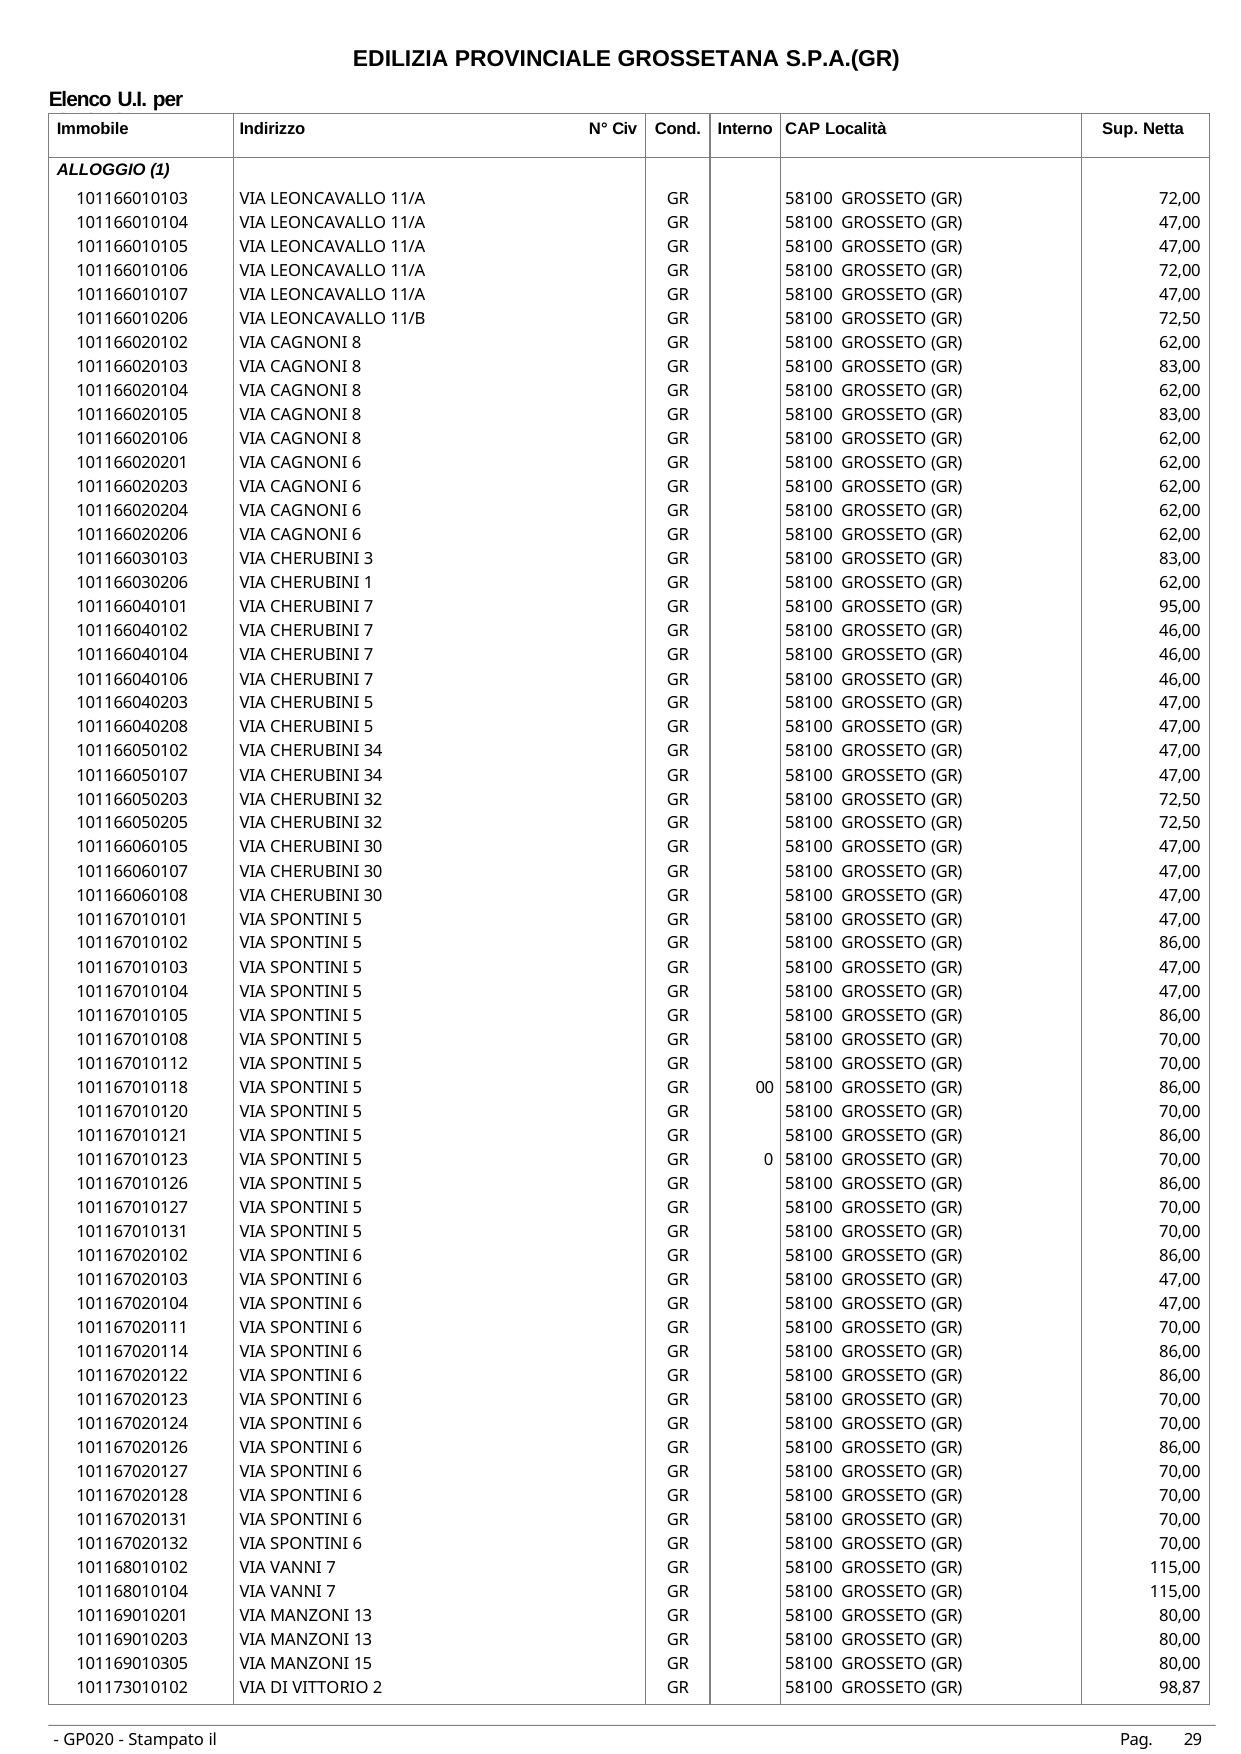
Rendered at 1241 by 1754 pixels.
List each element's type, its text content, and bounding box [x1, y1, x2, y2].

table_cell 101167020124 [49, 1410, 233, 1434]
table_cell VIA CHERUBINI 34 [234, 762, 645, 786]
table_cell [711, 1218, 780, 1242]
table_cell VIA SPONTINI 5 [234, 1146, 645, 1170]
table_cell [711, 1506, 780, 1531]
table_cell 101166010107 [49, 282, 233, 306]
table_cell 115,00 [1082, 1579, 1209, 1602]
table_cell VIA MANZONI 13 [234, 1603, 645, 1627]
table_cell 58100 GROSSETO (GR) [781, 714, 1081, 738]
table_cell 101167010104 [49, 978, 233, 1002]
table_cell 86,00 [1082, 1339, 1209, 1362]
table_cell [711, 1483, 780, 1506]
table_cell 47,00 [1082, 1290, 1209, 1314]
table_cell 62,00 [1082, 330, 1209, 354]
table_cell GR [646, 1675, 709, 1704]
table_cell [1082, 158, 1209, 184]
table_cell 72,00 [1082, 184, 1209, 210]
table_cell 101167020102 [49, 1243, 233, 1266]
table_cell 58100 GROSSETO (GR) [781, 330, 1081, 354]
table_cell 70,00 [1082, 1050, 1209, 1074]
table_cell [711, 642, 780, 666]
table_cell 58100 GROSSETO (GR) [781, 546, 1081, 570]
table_cell 58100 GROSSETO (GR) [781, 1218, 1081, 1242]
table_cell GR [646, 1290, 709, 1314]
table_cell GR [646, 1050, 709, 1074]
table_cell 101167010105 [49, 1002, 233, 1026]
table_cell VIA LEONCAVALLO 11/A [234, 184, 645, 210]
table_cell VIA MANZONI 13 [234, 1627, 645, 1651]
table_cell GR [646, 522, 709, 546]
table_cell VIA LEONCAVALLO 11/A [234, 282, 645, 306]
table_cell VIA SPONTINI 6 [234, 1243, 645, 1266]
table_cell VIA CHERUBINI 5 [234, 714, 645, 738]
table_cell GR [646, 1386, 709, 1410]
table_cell 58100 GROSSETO (GR) [781, 306, 1081, 330]
table_cell VIA CAGNONI 8 [234, 402, 645, 426]
table_cell VIA SPONTINI 5 [234, 1074, 645, 1098]
table_cell 58100 GROSSETO (GR) [781, 474, 1081, 498]
table_cell 58100 GROSSETO (GR) [781, 642, 1081, 666]
table_cell GR [646, 834, 709, 858]
table_cell GR [646, 1098, 709, 1122]
table_cell 101167020104 [49, 1290, 233, 1314]
table_cell 58100 GROSSETO (GR) [781, 426, 1081, 450]
table_cell 58100 GROSSETO (GR) [781, 1363, 1081, 1386]
table_cell 86,00 [1082, 1074, 1209, 1098]
table_cell 70,00 [1082, 1483, 1209, 1506]
table_cell GR [646, 282, 709, 306]
table_cell 101167010131 [49, 1218, 233, 1242]
table_cell 86,00 [1082, 1435, 1209, 1458]
table_cell [711, 402, 780, 426]
table_cell [711, 522, 780, 546]
table_cell 101167010102 [49, 930, 233, 954]
table_cell 101167020114 [49, 1339, 233, 1362]
table_cell 58100 GROSSETO (GR) [781, 1050, 1081, 1074]
table_cell 47,00 [1082, 882, 1209, 906]
table_cell 58100 GROSSETO (GR) [781, 1098, 1081, 1122]
table_header Sup. Netta [1082, 114, 1209, 157]
table_cell 101166010104 [49, 210, 233, 234]
table_cell 101166020206 [49, 522, 233, 546]
table_cell VIA SPONTINI 5 [234, 954, 645, 978]
table_cell VIA SPONTINI 6 [234, 1410, 645, 1434]
table_cell [711, 306, 780, 330]
table_cell GR [646, 210, 709, 234]
table_cell VIA CAGNONI 6 [234, 498, 645, 522]
table_cell 47,00 [1082, 834, 1209, 858]
table_cell 58100 GROSSETO (GR) [781, 978, 1081, 1002]
table_cell 58100 GROSSETO (GR) [781, 1026, 1081, 1050]
table_cell 58100 GROSSETO (GR) [781, 1410, 1081, 1434]
table_cell 58100 GROSSETO (GR) [781, 618, 1081, 642]
table_cell 101167020111 [49, 1314, 233, 1338]
table_cell [711, 1050, 780, 1074]
table_cell 101166050203 [49, 786, 233, 810]
table_cell 47,00 [1082, 690, 1209, 714]
table_cell 58100 GROSSETO (GR) [781, 1459, 1081, 1482]
table_cell GR [646, 690, 709, 714]
table_header Cond. [646, 114, 709, 157]
table_cell GR [646, 1170, 709, 1194]
table_cell 58100 GROSSETO (GR) [781, 1555, 1081, 1578]
table_cell VIA SPONTINI 5 [234, 906, 645, 930]
table_cell 101167010118 [49, 1074, 233, 1098]
table_cell 101166050205 [49, 810, 233, 834]
table_cell GR [646, 330, 709, 354]
table_cell [711, 858, 780, 882]
table_cell 70,00 [1082, 1506, 1209, 1531]
table_cell 70,00 [1082, 1531, 1209, 1554]
table_cell 47,00 [1082, 738, 1209, 762]
table_cell 72,00 [1082, 258, 1209, 282]
table_cell VIA SPONTINI 5 [234, 1218, 645, 1242]
table_cell [711, 234, 780, 258]
table_cell 101167020128 [49, 1483, 233, 1506]
table_cell GR [646, 1122, 709, 1146]
table_cell 70,00 [1082, 1098, 1209, 1122]
table_cell 58100 GROSSETO (GR) [781, 450, 1081, 474]
table_cell VIA CHERUBINI 32 [234, 786, 645, 810]
table_cell VIA LEONCAVALLO 11/B [234, 306, 645, 330]
table_cell 58100 GROSSETO (GR) [781, 1314, 1081, 1338]
table_cell 101166040101 [49, 594, 233, 618]
table_cell [711, 1555, 780, 1578]
table_cell GR [646, 378, 709, 402]
table_cell GR [646, 1146, 709, 1170]
table_cell 62,00 [1082, 498, 1209, 522]
table_cell 70,00 [1082, 1026, 1209, 1050]
table_cell VIA SPONTINI 5 [234, 1122, 645, 1146]
table_header Immobile [49, 114, 233, 157]
table_cell VIA SPONTINI 6 [234, 1363, 645, 1386]
table_cell GR [646, 1410, 709, 1434]
table_cell [711, 882, 780, 906]
table_cell GR [646, 1314, 709, 1338]
table_cell VIA CHERUBINI 7 [234, 618, 645, 642]
table_cell 47,00 [1082, 714, 1209, 738]
table_cell 101169010203 [49, 1627, 233, 1651]
table_cell GR [646, 1002, 709, 1026]
table_cell 83,00 [1082, 354, 1209, 378]
table_cell 58100 GROSSETO (GR) [781, 858, 1081, 882]
table_cell [711, 1339, 780, 1362]
table_cell [711, 738, 780, 762]
table_cell 101166010206 [49, 306, 233, 330]
table_cell [711, 330, 780, 354]
table_cell 101167020122 [49, 1363, 233, 1386]
table_cell [711, 354, 780, 378]
table_cell GR [646, 882, 709, 906]
table_cell [711, 1026, 780, 1050]
table_cell 58100 GROSSETO (GR) [781, 522, 1081, 546]
table_cell 46,00 [1082, 666, 1209, 690]
table_cell 70,00 [1082, 1314, 1209, 1338]
table_cell VIA CHERUBINI 3 [234, 546, 645, 570]
table_cell [711, 930, 780, 954]
table_cell 101166060108 [49, 882, 233, 906]
table_cell VIA SPONTINI 6 [234, 1314, 645, 1338]
table_cell 101166020204 [49, 498, 233, 522]
table_cell 58100 GROSSETO (GR) [781, 810, 1081, 834]
table_cell 58100 GROSSETO (GR) [781, 930, 1081, 954]
table_cell VIA SPONTINI 5 [234, 1050, 645, 1074]
table_cell [711, 474, 780, 498]
table_cell 58100 GROSSETO (GR) [781, 1339, 1081, 1362]
table_cell 101166040208 [49, 714, 233, 738]
table_cell 101168010104 [49, 1579, 233, 1602]
table_cell 62,00 [1082, 474, 1209, 498]
table_cell [711, 954, 780, 978]
table_cell [646, 158, 709, 184]
table_cell 58100 GROSSETO (GR) [781, 786, 1081, 810]
table_cell 58100 GROSSETO (GR) [781, 258, 1081, 282]
table_cell VIA CAGNONI 6 [234, 474, 645, 498]
table_cell [711, 834, 780, 858]
table_cell 101166060107 [49, 858, 233, 882]
table_cell [711, 690, 780, 714]
table_cell 58100 GROSSETO (GR) [781, 834, 1081, 858]
table_header CAP Località [781, 114, 1081, 157]
table_cell 70,00 [1082, 1146, 1209, 1170]
table_cell 58100 GROSSETO (GR) [781, 498, 1081, 522]
table_cell [711, 786, 780, 810]
table_cell 101166060105 [49, 834, 233, 858]
table_cell 83,00 [1082, 546, 1209, 570]
table_header Indirizzo N° Civ [234, 114, 645, 157]
table_cell 58100 GROSSETO (GR) [781, 594, 1081, 618]
table_cell [711, 1531, 780, 1554]
table_cell 58100 GROSSETO (GR) [781, 1194, 1081, 1218]
table_cell [711, 1002, 780, 1026]
table_cell 0 [711, 1146, 780, 1170]
table_cell [711, 1266, 780, 1290]
table_cell 101167010103 [49, 954, 233, 978]
table_cell GR [646, 1266, 709, 1290]
table_cell 80,00 [1082, 1603, 1209, 1627]
table_cell VIA CHERUBINI 32 [234, 810, 645, 834]
table_cell 58100 GROSSETO (GR) [781, 378, 1081, 402]
table_cell VIA SPONTINI 6 [234, 1459, 645, 1482]
table_cell 101169010305 [49, 1651, 233, 1674]
table_cell GR [646, 738, 709, 762]
table_cell 101166020201 [49, 450, 233, 474]
table_cell [711, 714, 780, 738]
table_cell [711, 1363, 780, 1386]
table_cell GR [646, 1506, 709, 1531]
table_cell 86,00 [1082, 1243, 1209, 1266]
table_cell 115,00 [1082, 1555, 1209, 1578]
table_cell 46,00 [1082, 642, 1209, 666]
table_cell VIA SPONTINI 6 [234, 1506, 645, 1531]
table_cell VIA SPONTINI 6 [234, 1339, 645, 1362]
table_cell VIA SPONTINI 6 [234, 1386, 645, 1410]
table_cell 101167010123 [49, 1146, 233, 1170]
table_cell 101167020131 [49, 1506, 233, 1531]
table_cell GR [646, 1603, 709, 1627]
table_cell 101166020106 [49, 426, 233, 450]
table_cell [711, 1386, 780, 1410]
table_cell ALLOGGIO (1) [49, 158, 233, 184]
table_cell VIA CHERUBINI 1 [234, 570, 645, 594]
table_cell 58100 GROSSETO (GR) [781, 882, 1081, 906]
table_cell GR [646, 1243, 709, 1266]
table_cell 47,00 [1082, 234, 1209, 258]
table_cell 101166050102 [49, 738, 233, 762]
table_cell 101166010105 [49, 234, 233, 258]
table_cell [711, 666, 780, 690]
table_cell VIA CAGNONI 6 [234, 522, 645, 546]
table_cell 101173010102 [49, 1675, 233, 1704]
table_cell [711, 978, 780, 1002]
table_cell GR [646, 1194, 709, 1218]
table_cell GR [646, 570, 709, 594]
table_cell VIA VANNI 7 [234, 1555, 645, 1578]
table_cell [781, 158, 1081, 184]
table_cell [711, 1290, 780, 1314]
table_cell VIA SPONTINI 5 [234, 978, 645, 1002]
table_cell GR [646, 1651, 709, 1674]
table_cell [711, 1435, 780, 1458]
table_cell 101166010103 [49, 184, 233, 210]
table_cell GR [646, 978, 709, 1002]
table_cell 58100 GROSSETO (GR) [781, 234, 1081, 258]
table_cell VIA CHERUBINI 7 [234, 666, 645, 690]
table_cell 62,00 [1082, 450, 1209, 474]
table_cell 58100 GROSSETO (GR) [781, 1579, 1081, 1602]
table_cell [711, 1603, 780, 1627]
table_header Interno [711, 114, 780, 157]
table_cell 101167020127 [49, 1459, 233, 1482]
table_cell [711, 1243, 780, 1266]
table_cell VIA CAGNONI 8 [234, 330, 645, 354]
table_cell 80,00 [1082, 1651, 1209, 1674]
table_cell 101167010126 [49, 1170, 233, 1194]
table_cell 58100 GROSSETO (GR) [781, 1002, 1081, 1026]
table_cell VIA MANZONI 15 [234, 1651, 645, 1674]
table_cell VIA SPONTINI 5 [234, 1026, 645, 1050]
table_cell [711, 546, 780, 570]
table_cell GR [646, 498, 709, 522]
table_cell 70,00 [1082, 1410, 1209, 1434]
table_cell [711, 498, 780, 522]
table_cell 70,00 [1082, 1194, 1209, 1218]
table_cell [711, 1194, 780, 1218]
table_cell 101166020203 [49, 474, 233, 498]
table_cell 80,00 [1082, 1627, 1209, 1651]
table_cell 58100 GROSSETO (GR) [781, 1435, 1081, 1458]
table_cell 101166030103 [49, 546, 233, 570]
table_cell 72,50 [1082, 306, 1209, 330]
table_cell 00 [711, 1074, 780, 1098]
table_cell 70,00 [1082, 1459, 1209, 1482]
table_cell GR [646, 546, 709, 570]
table_cell GR [646, 1627, 709, 1651]
table_cell 101166040104 [49, 642, 233, 666]
table_cell VIA CAGNONI 8 [234, 426, 645, 450]
table_cell 58100 GROSSETO (GR) [781, 690, 1081, 714]
table_cell 101167020103 [49, 1266, 233, 1290]
table_cell GR [646, 1483, 709, 1506]
table_cell [711, 1459, 780, 1482]
table_cell GR [646, 1339, 709, 1362]
table_cell GR [646, 450, 709, 474]
table_cell GR [646, 810, 709, 834]
table_cell 101166020103 [49, 354, 233, 378]
table_cell GR [646, 666, 709, 690]
table_cell 58100 GROSSETO (GR) [781, 1122, 1081, 1146]
table_cell [711, 618, 780, 642]
table_cell GR [646, 306, 709, 330]
table_cell 47,00 [1082, 762, 1209, 786]
table_cell 58100 GROSSETO (GR) [781, 1627, 1081, 1651]
table_cell 58100 GROSSETO (GR) [781, 1483, 1081, 1506]
table_cell [711, 1410, 780, 1434]
table_cell 58100 GROSSETO (GR) [781, 210, 1081, 234]
table_cell GR [646, 930, 709, 954]
table_cell VIA VANNI 7 [234, 1579, 645, 1602]
table_cell 72,50 [1082, 810, 1209, 834]
table_cell 101166020104 [49, 378, 233, 402]
table_cell VIA SPONTINI 6 [234, 1266, 645, 1290]
table_cell [711, 1314, 780, 1338]
table_cell 47,00 [1082, 978, 1209, 1002]
table_cell 70,00 [1082, 1386, 1209, 1410]
table_cell [711, 426, 780, 450]
table_cell 70,00 [1082, 1218, 1209, 1242]
table_cell 95,00 [1082, 594, 1209, 618]
table_cell 58100 GROSSETO (GR) [781, 1675, 1081, 1704]
table_cell VIA DI VITTORIO 2 [234, 1675, 645, 1704]
table_cell [234, 158, 645, 184]
table_cell VIA SPONTINI 5 [234, 930, 645, 954]
table_cell 58100 GROSSETO (GR) [781, 1074, 1081, 1098]
table_cell GR [646, 1579, 709, 1602]
table_cell VIA CAGNONI 8 [234, 378, 645, 402]
table_cell 101166010106 [49, 258, 233, 282]
table_cell [711, 450, 780, 474]
table_cell GR [646, 1363, 709, 1386]
table_cell VIA CAGNONI 8 [234, 354, 645, 378]
table_cell GR [646, 786, 709, 810]
table_cell 58100 GROSSETO (GR) [781, 1243, 1081, 1266]
table_cell VIA SPONTINI 6 [234, 1531, 645, 1554]
table_cell 58100 GROSSETO (GR) [781, 906, 1081, 930]
table_cell 47,00 [1082, 954, 1209, 978]
table_cell VIA SPONTINI 5 [234, 1002, 645, 1026]
table_cell 101166040102 [49, 618, 233, 642]
table_cell 58100 GROSSETO (GR) [781, 1266, 1081, 1290]
table_cell [711, 1579, 780, 1602]
table_cell 86,00 [1082, 1122, 1209, 1146]
table_cell VIA SPONTINI 6 [234, 1435, 645, 1458]
table_cell VIA SPONTINI 6 [234, 1483, 645, 1506]
table_cell VIA SPONTINI 6 [234, 1290, 645, 1314]
table_cell [711, 762, 780, 786]
table_cell 58100 GROSSETO (GR) [781, 402, 1081, 426]
table_cell 101167010121 [49, 1122, 233, 1146]
table_cell 86,00 [1082, 1002, 1209, 1026]
table_cell VIA CHERUBINI 5 [234, 690, 645, 714]
table_cell VIA LEONCAVALLO 11/A [234, 210, 645, 234]
table_cell [711, 210, 780, 234]
table_cell VIA CHERUBINI 34 [234, 738, 645, 762]
table_cell GR [646, 258, 709, 282]
table_cell [711, 594, 780, 618]
table_cell GR [646, 1435, 709, 1458]
table_cell VIA CHERUBINI 30 [234, 858, 645, 882]
table_cell 58100 GROSSETO (GR) [781, 1170, 1081, 1194]
table_cell 47,00 [1082, 1266, 1209, 1290]
table_cell GR [646, 714, 709, 738]
table_cell VIA SPONTINI 5 [234, 1194, 645, 1218]
table_cell 101166030206 [49, 570, 233, 594]
table_cell 62,00 [1082, 378, 1209, 402]
table_cell GR [646, 1531, 709, 1554]
table_cell VIA SPONTINI 5 [234, 1098, 645, 1122]
table_cell VIA CHERUBINI 7 [234, 642, 645, 666]
table_cell 101167010127 [49, 1194, 233, 1218]
table_cell GR [646, 1026, 709, 1050]
table_cell 101166050107 [49, 762, 233, 786]
table_cell 47,00 [1082, 858, 1209, 882]
table_cell 101166040106 [49, 666, 233, 690]
table_cell 62,00 [1082, 426, 1209, 450]
table_cell VIA CHERUBINI 30 [234, 834, 645, 858]
table_cell 101169010201 [49, 1603, 233, 1627]
table_cell 58100 GROSSETO (GR) [781, 1531, 1081, 1554]
table_cell 86,00 [1082, 1363, 1209, 1386]
table_cell GR [646, 474, 709, 498]
table_cell 101166020102 [49, 330, 233, 354]
table_cell 47,00 [1082, 210, 1209, 234]
table_cell VIA CAGNONI 6 [234, 450, 645, 474]
table_cell [711, 158, 780, 184]
table_cell 62,00 [1082, 522, 1209, 546]
table_cell GR [646, 858, 709, 882]
table_cell [711, 570, 780, 594]
table_cell GR [646, 906, 709, 930]
table_cell [711, 1627, 780, 1651]
table_cell 101167020132 [49, 1531, 233, 1554]
table_cell GR [646, 642, 709, 666]
table_cell 58100 GROSSETO (GR) [781, 666, 1081, 690]
table_cell 101167010120 [49, 1098, 233, 1122]
table_cell GR [646, 1218, 709, 1242]
table_cell 101167020126 [49, 1435, 233, 1458]
table_cell 86,00 [1082, 930, 1209, 954]
table_cell GR [646, 402, 709, 426]
table_cell GR [646, 426, 709, 450]
table_cell GR [646, 1074, 709, 1098]
table_cell 58100 GROSSETO (GR) [781, 954, 1081, 978]
table_cell [711, 1122, 780, 1146]
table_cell GR [646, 954, 709, 978]
table_cell 83,00 [1082, 402, 1209, 426]
table_cell 58100 GROSSETO (GR) [781, 354, 1081, 378]
table_cell [711, 1170, 780, 1194]
table_cell GR [646, 354, 709, 378]
table_cell [711, 184, 780, 210]
table_cell 86,00 [1082, 1170, 1209, 1194]
table_cell 101168010102 [49, 1555, 233, 1578]
table_cell GR [646, 234, 709, 258]
table_cell 101166040203 [49, 690, 233, 714]
table_cell 58100 GROSSETO (GR) [781, 762, 1081, 786]
table_cell 101167010112 [49, 1050, 233, 1074]
table_cell GR [646, 594, 709, 618]
table_cell 58100 GROSSETO (GR) [781, 738, 1081, 762]
table_cell GR [646, 1459, 709, 1482]
table_cell [711, 906, 780, 930]
table_cell 62,00 [1082, 570, 1209, 594]
table_cell GR [646, 762, 709, 786]
table_cell VIA LEONCAVALLO 11/A [234, 234, 645, 258]
table_cell VIA CHERUBINI 7 [234, 594, 645, 618]
table_cell GR [646, 184, 709, 210]
table_cell GR [646, 618, 709, 642]
table_cell 58100 GROSSETO (GR) [781, 570, 1081, 594]
table_cell 58100 GROSSETO (GR) [781, 184, 1081, 210]
table_cell 58100 GROSSETO (GR) [781, 1146, 1081, 1170]
table_cell [711, 1651, 780, 1674]
table_cell [711, 378, 780, 402]
table_cell 101167010108 [49, 1026, 233, 1050]
table_cell VIA SPONTINI 5 [234, 1170, 645, 1194]
table_cell VIA CHERUBINI 30 [234, 882, 645, 906]
table_cell 58100 GROSSETO (GR) [781, 1603, 1081, 1627]
table_cell 72,50 [1082, 786, 1209, 810]
table_cell 47,00 [1082, 282, 1209, 306]
table_cell 46,00 [1082, 618, 1209, 642]
table_cell GR [646, 1555, 709, 1578]
table_cell 58100 GROSSETO (GR) [781, 1651, 1081, 1674]
table_cell 58100 GROSSETO (GR) [781, 282, 1081, 306]
table_cell 101166020105 [49, 402, 233, 426]
table_cell 58100 GROSSETO (GR) [781, 1290, 1081, 1314]
table_cell [711, 1675, 780, 1704]
table_cell [711, 810, 780, 834]
table_cell VIA LEONCAVALLO 11/A [234, 258, 645, 282]
table_cell [711, 258, 780, 282]
table_cell 98,87 [1082, 1675, 1209, 1704]
table_cell 47,00 [1082, 906, 1209, 930]
table_cell 101167010101 [49, 906, 233, 930]
table_cell [711, 1098, 780, 1122]
table_cell 58100 GROSSETO (GR) [781, 1386, 1081, 1410]
table_cell 101167020123 [49, 1386, 233, 1410]
table_cell [711, 282, 780, 306]
table_cell 58100 GROSSETO (GR) [781, 1506, 1081, 1531]
